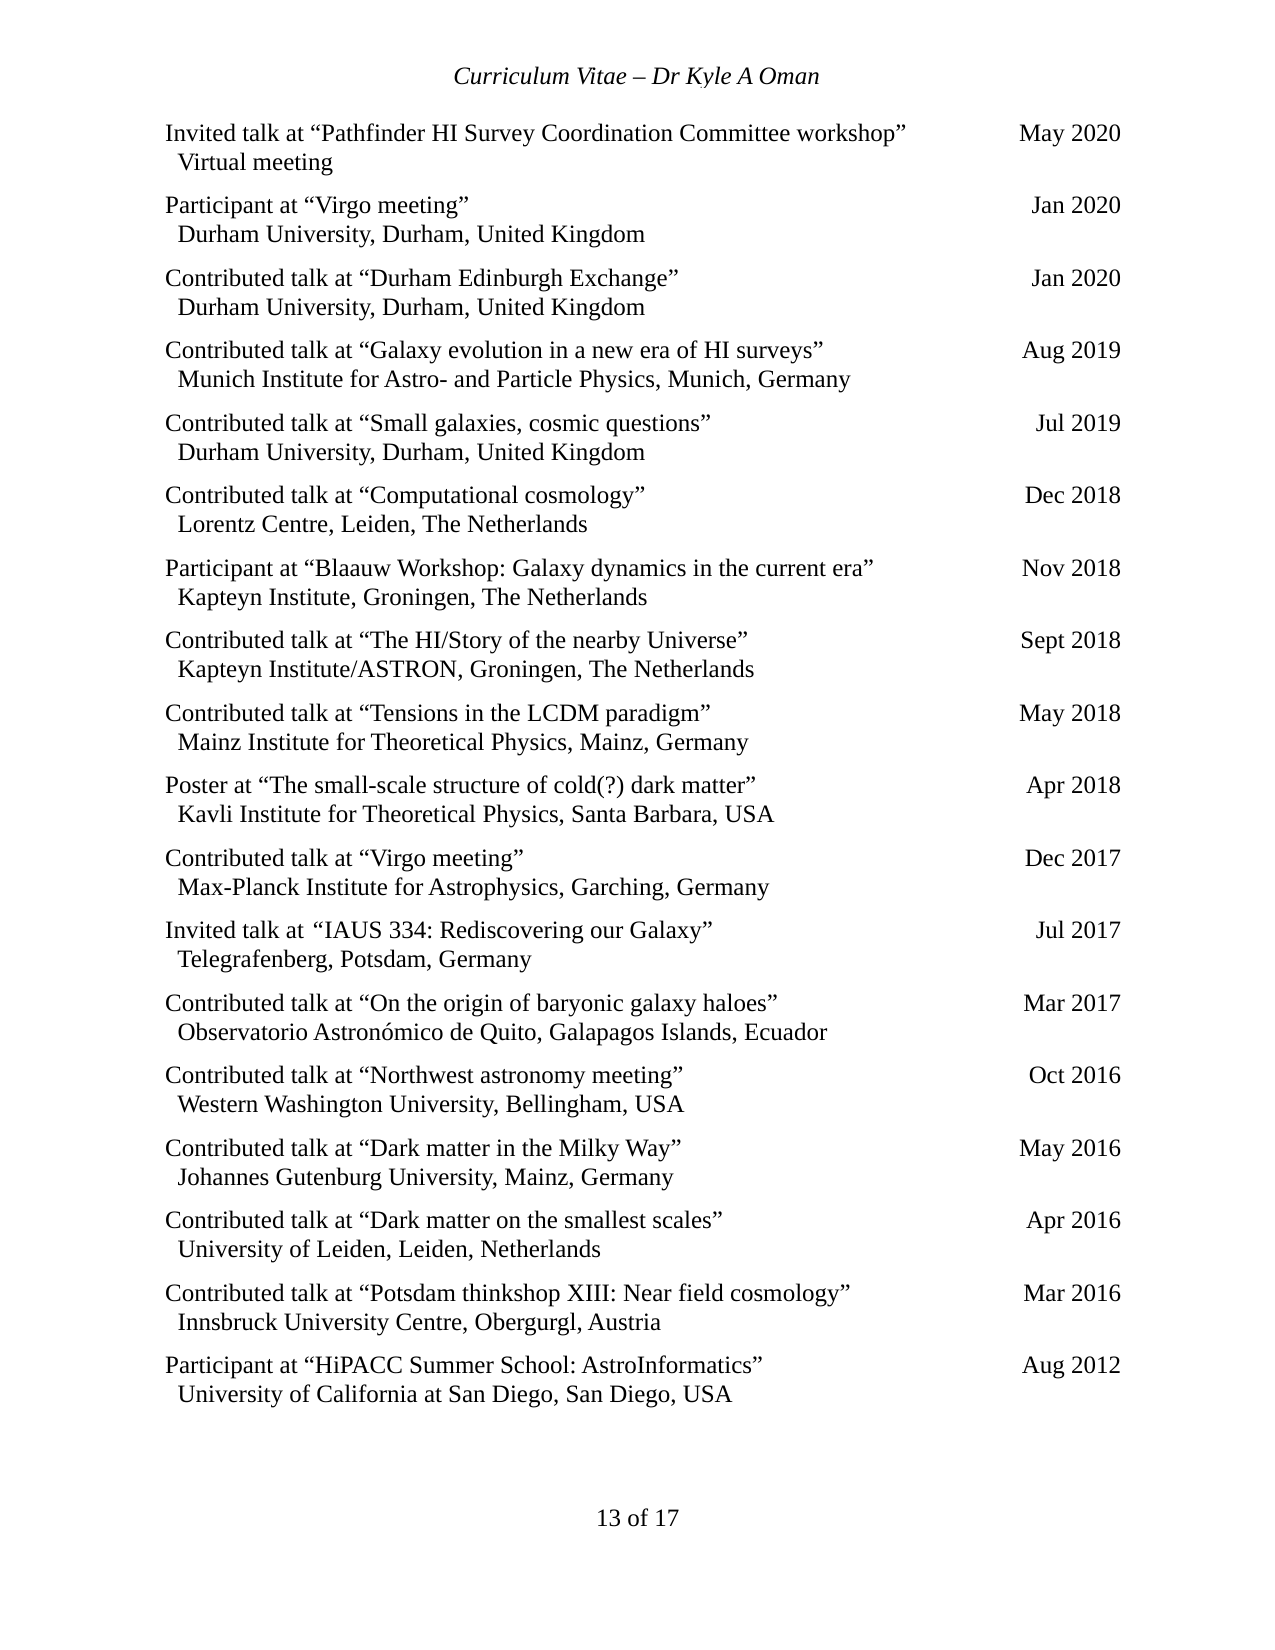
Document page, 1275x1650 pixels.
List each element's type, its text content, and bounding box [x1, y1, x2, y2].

text Invited talk at “Pathfinder HI Survey Coordination Committee workshop” May 2020 Virtual meeting [118, 118, 1157, 175]
text Contributed talk at “Potsdam thinkshop XIII: Near field cosmology” Mar 2016 Innsbruck University Centre, Obergurgl, Austria [118, 1278, 1157, 1335]
text Contributed talk at “Computational cosmology” Dec 2018 Lorentz Centre, Leiden, The Netherlands [118, 480, 1157, 538]
text Contributed talk at “Virgo meeting” Dec 2017 Max-Planck Institute for Astrophysics, Garching, Germany [118, 843, 1157, 900]
text Contributed talk at “Dark matter on the smallest scales” Apr 2016 University of Leiden, Leiden, Netherlands [118, 1205, 1157, 1263]
text Participant at “HiPACC Summer School: AstroInformatics” Aug 2012 University of California at San Diego, San Diego, USA [118, 1350, 1157, 1408]
text Contributed talk at “On the origin of baryonic galaxy haloes” Mar 2017 Observatorio Astronómico de Quito, Galapagos Islands, Ecuador [118, 988, 1157, 1045]
text Contributed talk at “Galaxy evolution in a new era of HI surveys” Aug 2019 Munich Institute for Astro- and Particle Physics, Munich, Germany [118, 335, 1157, 393]
text Contributed talk at “Dark matter in the Milky Way” May 2016 Johannes Gutenburg University, Mainz, Germany [118, 1133, 1157, 1190]
text Contributed talk at “The HI/Story of the nearby Universe” Sept 2018 Kapteyn Institute/ASTRON, Groningen, The Netherlands [118, 625, 1157, 683]
text Participant at “Virgo meeting” Jan 2020 Durham University, Durham, United Kingdom [118, 190, 1157, 248]
text Poster at “The small-scale structure of cold(?) dark matter” Apr 2018 Kavli Institute for Theoretical Physics, Santa Barbara, USA [118, 770, 1157, 828]
text Contributed talk at “Tensions in the LCDM paradigm” May 2018 Mainz Institute for Theoretical Physics, Mainz, Germany [118, 698, 1157, 755]
text Participant at “Blaauw Workshop: Galaxy dynamics in the current era” Nov 2018 Kapteyn Institute, Groningen, The Netherlands [118, 553, 1157, 610]
text Contributed talk at “Small galaxies, cosmic questions” Jul 2019 Durham University, Durham, United Kingdom [118, 408, 1157, 465]
text Contributed talk at “Northwest astronomy meeting” Oct 2016 Western Washington University, Bellingham, USA [118, 1060, 1157, 1118]
text Contributed talk at “Durham Edinburgh Exchange” Jan 2020 Durham University, Durham, United Kingdom [118, 263, 1157, 320]
text Invited talk at “IAUS 334: Rediscovering our Galaxy” Jul 2017 Telegrafenberg, Potsdam, Germany [118, 915, 1157, 973]
